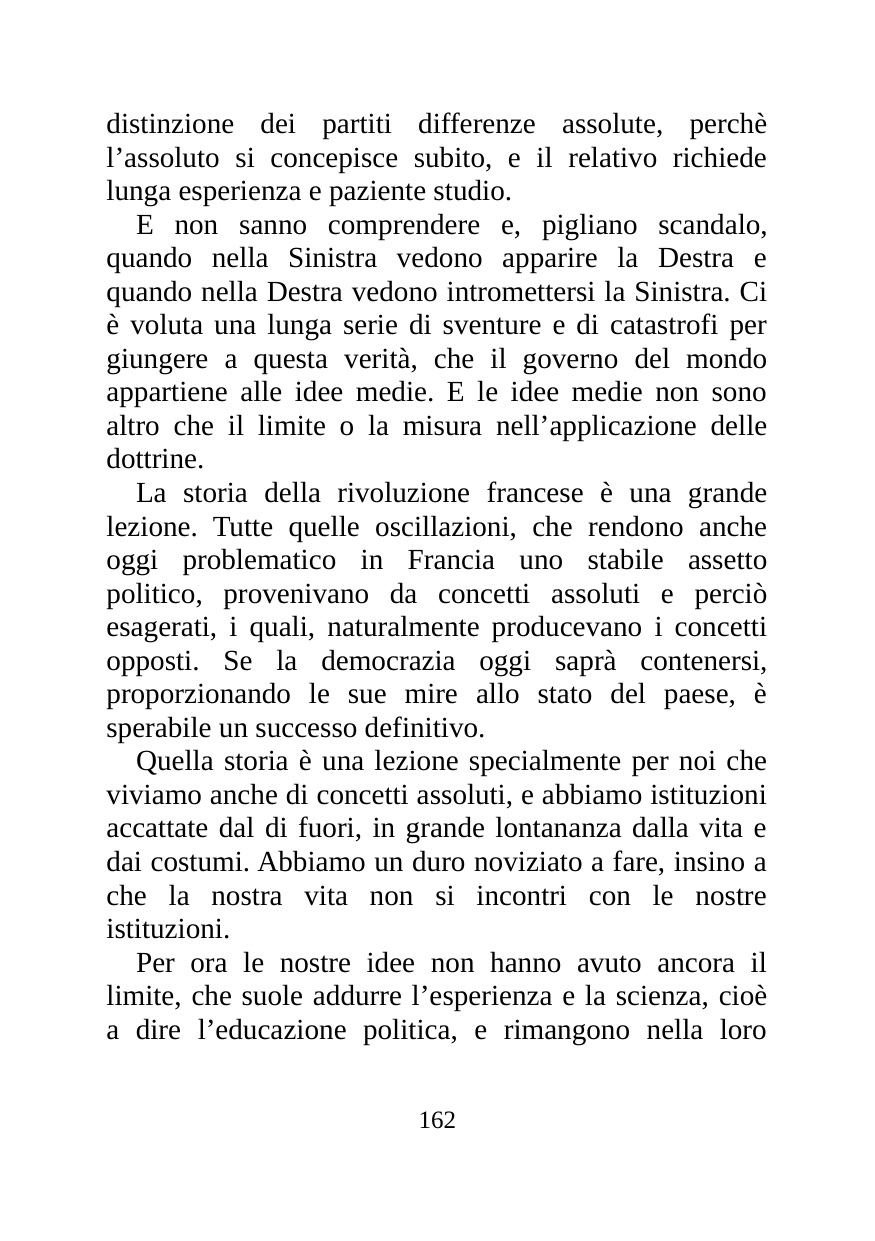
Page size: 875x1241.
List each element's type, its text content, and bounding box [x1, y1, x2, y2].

text E non sanno comprendere e, pigliano scandalo, quando nella Sinistra vedono apparire la Destra e quando nella Destra vedono intromettersi la Sinistra. Ci è voluta una lunga serie di sventure e di catastrofi per giungere a questa verità, che il governo del mondo appartiene alle idee medie. E le idee medie non sono altro che il limite o la misura nell’applicazione delle dottrine. [106, 207, 768, 475]
text La storia della rivoluzione francese è una grande lezione. Tutte quelle oscillazioni, che rendono anche oggi problematico in Francia uno stabile assetto politico, provenivano da concetti assoluti e perciò esagerati, i quali, naturalmente producevano i concetti opposti. Se la democrazia oggi saprà contenersi, proporzionando le sue mire allo stato del paese, è sperabile un successo definitivo. [106, 475, 768, 743]
text Quella storia è una lezione specialmente per noi che viviamo anche di concetti assoluti, e abbiamo istituzioni accattate dal di fuori, in grande lontananza dalla vita e dai costumi. Abbiamo un duro noviziato a fare, insino a che la nostra vita non si incontri con le nostre istituzioni. [106, 743, 768, 945]
text distinzione dei partiti differenze assolute, perchè l’assoluto si concepisce subito, e il relativo richiede lunga esperienza e paziente studio. [106, 106, 768, 207]
text Per ora le nostre idee non hanno avuto ancora il limite, che suole addurre l’esperienza e la scienza, cioè a dire l’educazione politica, e rimangono nella loro [106, 945, 768, 1045]
